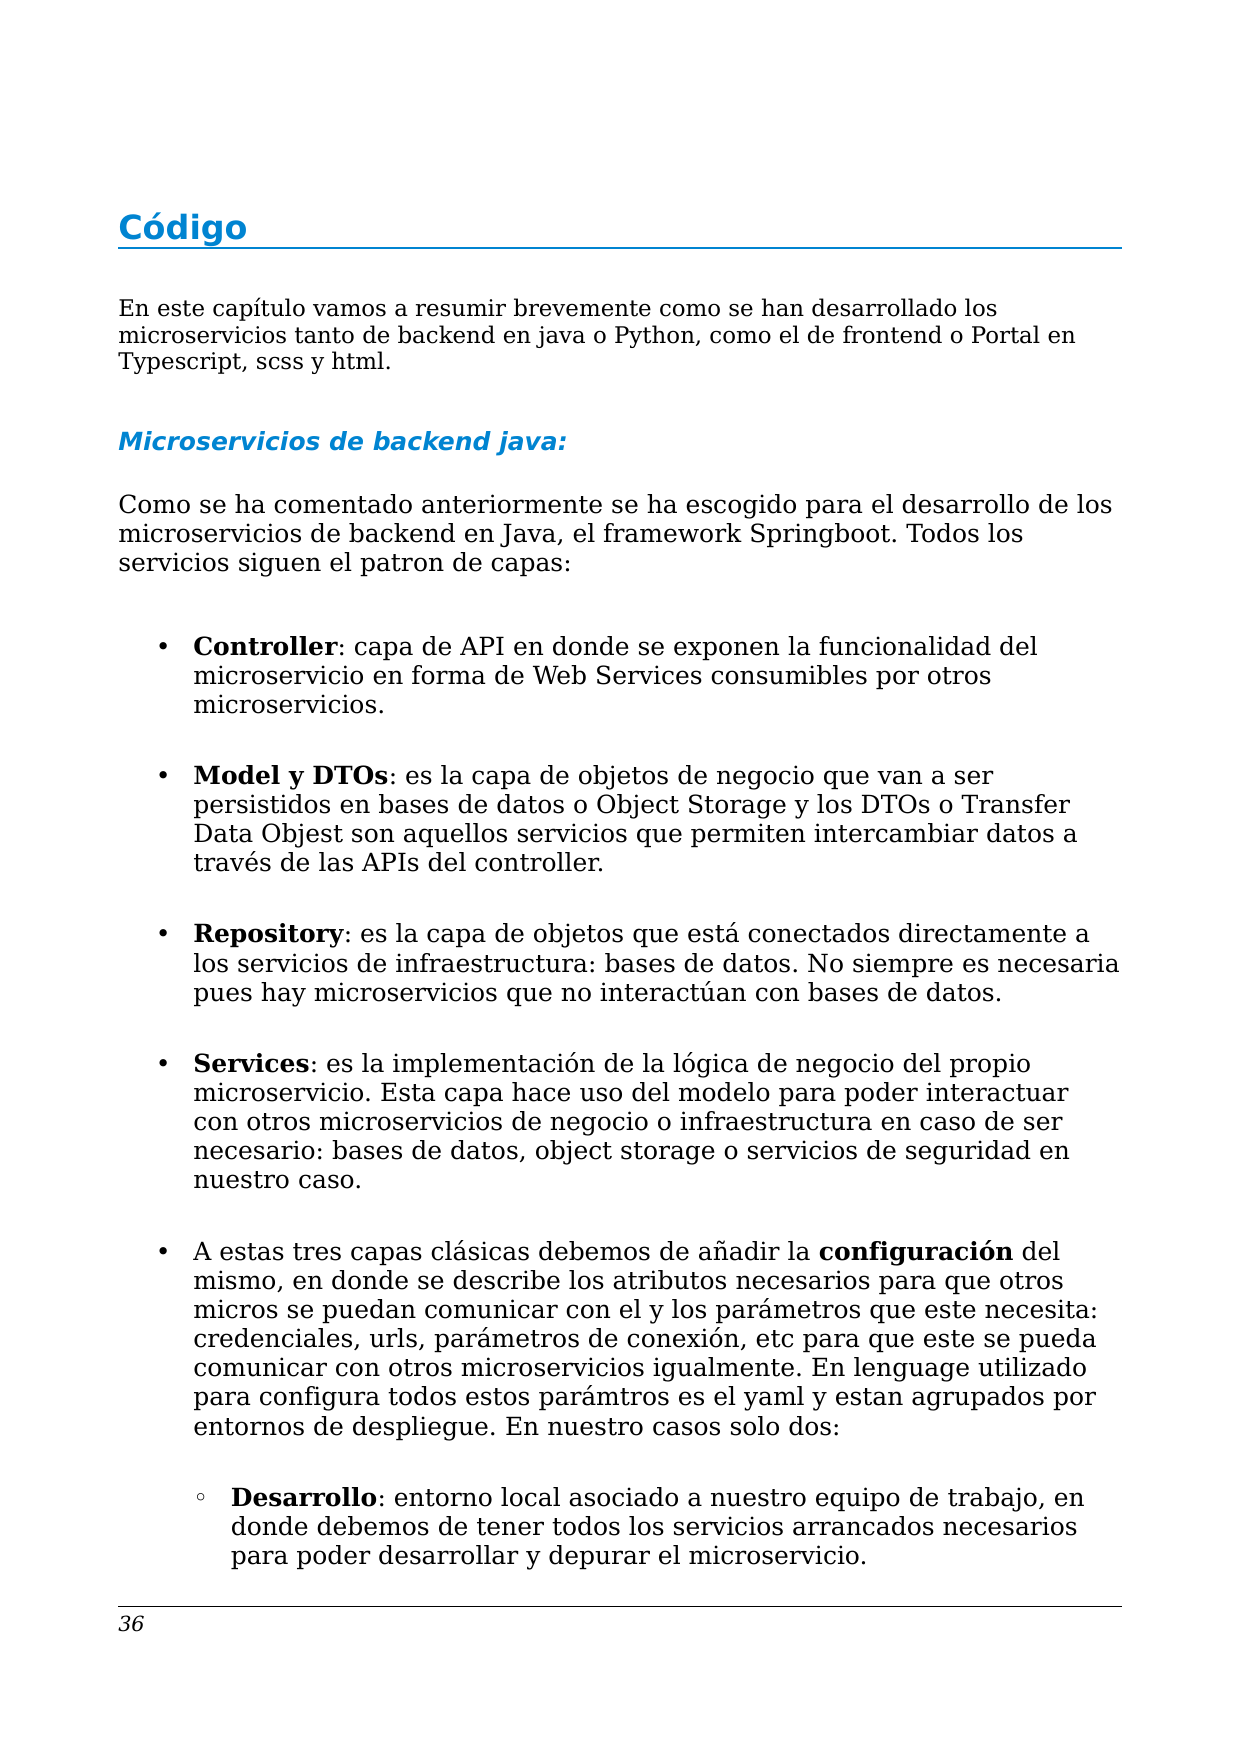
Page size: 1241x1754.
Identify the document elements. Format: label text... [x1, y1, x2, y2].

text Microservicios de backend java: [118, 427, 1122, 456]
list Model y DTOs: es la capa de objetos de negocio que van a ser persistidos en bases de datos o Object Storage y los DTOs o Transfer Data Objest son aquellos servicios que permiten intercambiar datos a través de las APIs del controller. [156, 761, 1122, 907]
list Desarrollo: entorno local asociado a nuestro equipo de trabajo, en donde debemos de tener todos los servicios arrancados necesarios para poder desarrollar y depurar el microservicio. [193, 1483, 1122, 1570]
list Controller: capa de API en donde se exponen la funcionalidad del microservicio en forma de Web Services consumibles por otros microservicios. [156, 632, 1122, 748]
list Repository: es la capa de objetos que está conectados directamente a los servicios de infraestructura: bases de datos. No siempre es necesaria pues hay microservicios que no interactúan con bases de datos. [156, 919, 1122, 1036]
list A estas tres capas clásicas debemos de añadir la configuración del mismo, en donde se describe los atributos necesarios para que otros micros se puedan comunicar con el y los parámetros que este necesita: credenciales, urls, parámetros de conexión, etc para que este se pueda comunicar con otros microservicios igualmente. En lenguage utilizado para configura todos estos parámtros es el yaml y estan agrupados por entornos de despliegue. En nuestro casos solo dos: [156, 1237, 1122, 1470]
list Services: es la implementación de la lógica de negocio del propio microservicio. Esta capa hace uso del modelo para poder interactuar con otros microservicios de negocio o infraestructura en caso de ser necesario: bases de datos, object storage o servicios de seguridad en nuestro caso. [156, 1049, 1122, 1224]
subtitle Código [118, 209, 1122, 247]
text Como se ha comentado anteriormente se ha escogido para el desarrollo de los microservicios de backend en Java, el framework Springboot. Todos los servicios siguen el patron de capas: [118, 490, 1122, 577]
text En este capítulo vamos a resumir brevemente como se han desarrollado los microservicios tanto de backend en java o Python, como el de frontend o Portal en Typescript, scss y html. [118, 268, 1122, 375]
